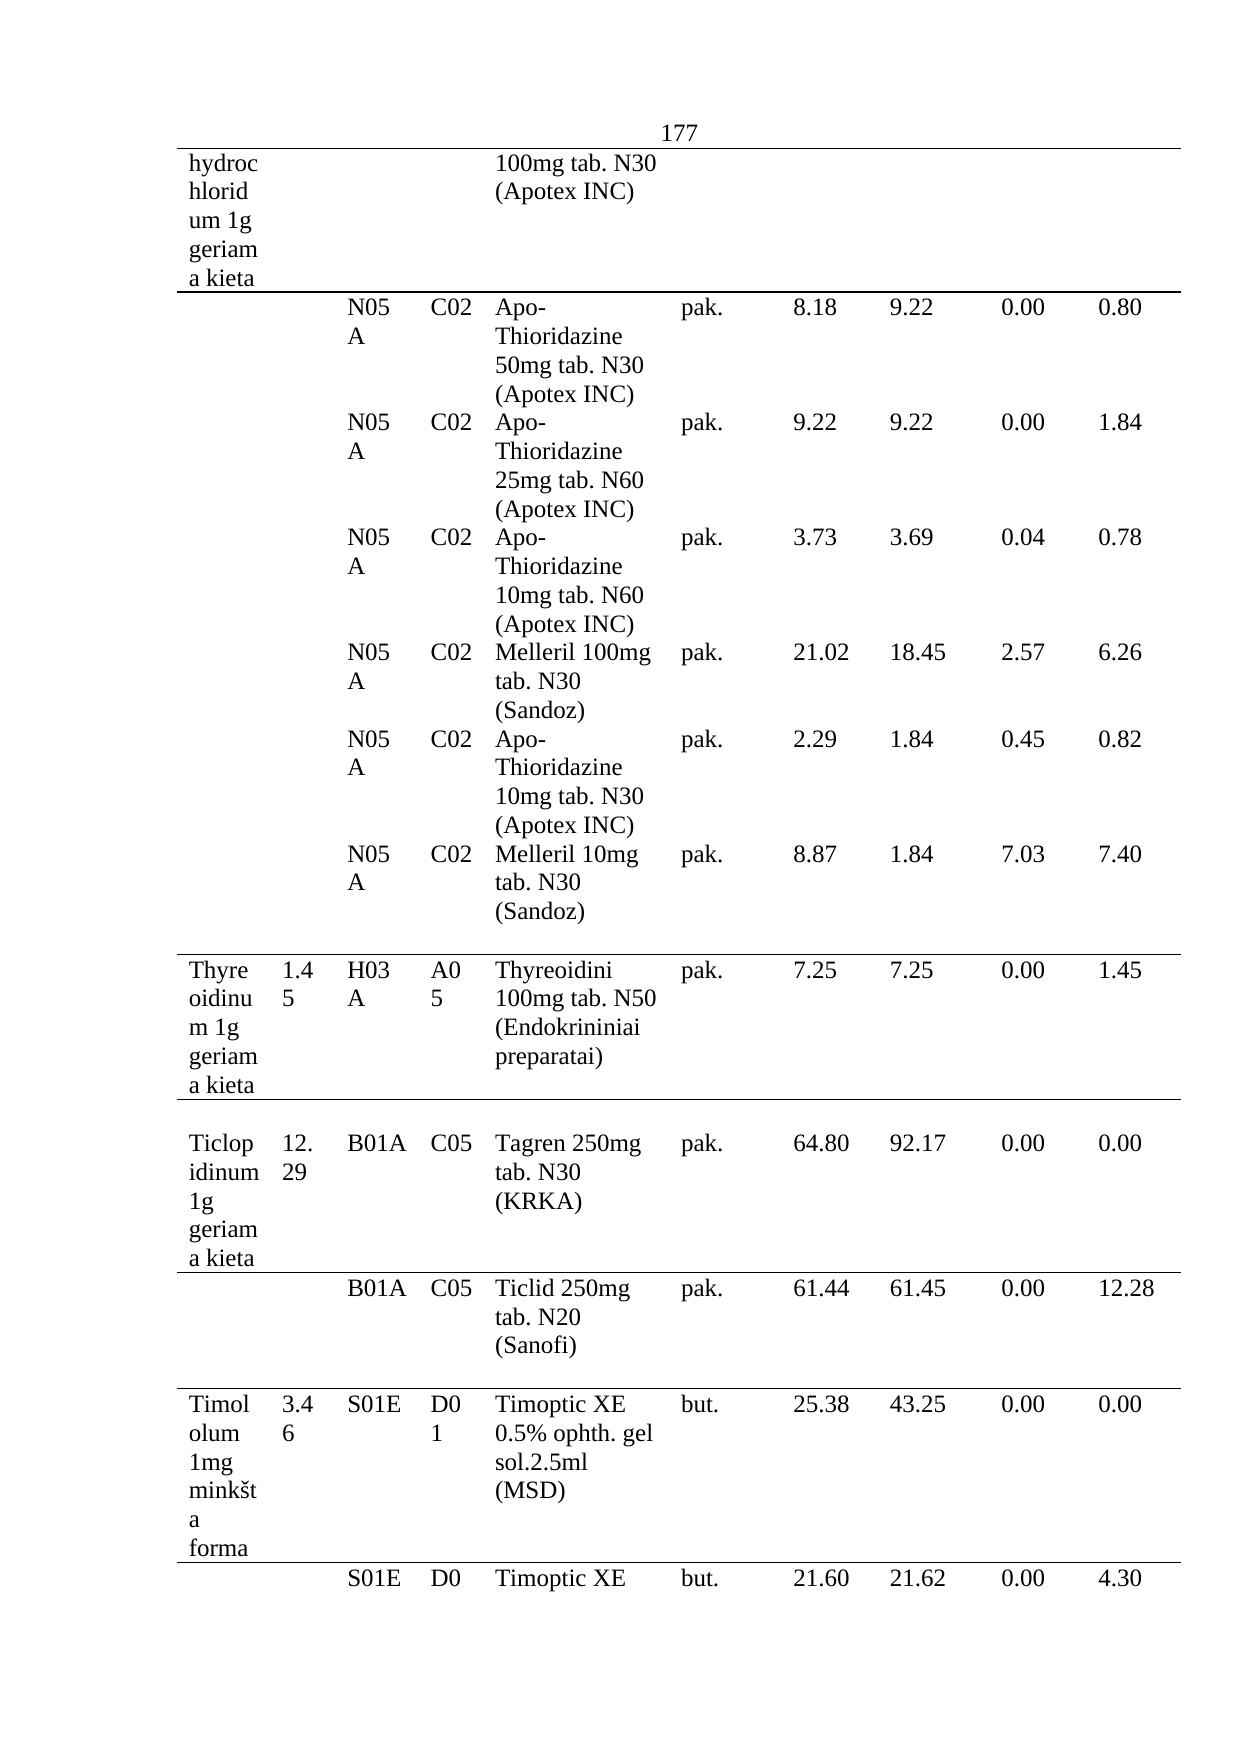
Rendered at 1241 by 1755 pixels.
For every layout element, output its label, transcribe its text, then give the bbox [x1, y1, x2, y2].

table_cell [878, 1100, 990, 1128]
table_cell [782, 1100, 878, 1128]
table_cell [271, 523, 336, 637]
table_cell [271, 839, 336, 925]
table_cell [177, 724, 271, 839]
table_cell 64.80 [782, 1128, 878, 1272]
table_cell Melleril 100mg tab. N30 (Sandoz) [484, 638, 669, 724]
table_cell pak. [670, 523, 782, 637]
table_cell Apo-Thioridazine 10mg tab. N60 (Apotex INC) [484, 523, 669, 637]
table_cell [484, 925, 669, 954]
table_cell N05A [336, 408, 419, 522]
table_cell 1.45 [1087, 955, 1181, 1098]
table_cell [419, 1100, 483, 1128]
table_cell [177, 1359, 271, 1388]
table_cell 92.17 [878, 1128, 990, 1272]
table_cell 0.00 [990, 1563, 1087, 1591]
table_cell S01E [336, 1389, 419, 1562]
table_cell 0.00 [990, 1389, 1087, 1562]
table_cell Timoptic XE [484, 1563, 669, 1591]
table_cell [271, 408, 336, 522]
table_cell 0.04 [990, 523, 1087, 637]
table_cell 2.29 [782, 724, 878, 839]
table_cell 8.87 [782, 839, 878, 925]
table_cell B01A [336, 1273, 419, 1359]
table_cell pak. [670, 724, 782, 839]
table_cell 21.02 [782, 638, 878, 724]
table_cell [484, 1100, 669, 1128]
table_cell 0.00 [990, 1273, 1087, 1359]
table_cell [670, 1100, 782, 1128]
table_cell [782, 1359, 878, 1388]
table_cell 0.80 [1087, 293, 1181, 407]
table_cell H03A [336, 955, 419, 1098]
table_cell 12.28 [1087, 1273, 1181, 1359]
table_cell but. [670, 1389, 782, 1562]
table_cell 100mg tab. N30 (Apotex INC) [484, 149, 669, 291]
table_cell [1087, 1359, 1181, 1388]
table_cell [990, 1359, 1087, 1388]
table_cell N05A [336, 839, 419, 925]
table_cell N05A [336, 293, 419, 407]
table_cell pak. [670, 293, 782, 407]
table_cell 9.22 [878, 408, 990, 522]
table_cell 7.03 [990, 839, 1087, 925]
table_cell D01 [419, 1389, 483, 1562]
table_cell [177, 1563, 271, 1591]
table_cell C02 [419, 724, 483, 839]
table_cell 61.44 [782, 1273, 878, 1359]
table_cell Apo-Thioridazine 10mg tab. N30 (Apotex INC) [484, 724, 669, 839]
table_cell [271, 293, 336, 407]
table_cell [271, 724, 336, 839]
table_cell [878, 1359, 990, 1388]
table_cell N05A [336, 638, 419, 724]
table_cell 0.00 [990, 1128, 1087, 1272]
table_cell 0.00 [1087, 1389, 1181, 1562]
table_cell [1087, 925, 1181, 954]
table_cell [271, 638, 336, 724]
table_cell pak. [670, 1128, 782, 1272]
table_cell 21.60 [782, 1563, 878, 1591]
table_cell [177, 523, 271, 637]
table_cell [177, 293, 271, 407]
table_cell [419, 925, 483, 954]
table_cell [271, 925, 336, 954]
table_cell but. [670, 1563, 782, 1591]
table_cell [990, 925, 1087, 954]
table_cell pak. [670, 638, 782, 724]
table_cell C05 [419, 1273, 483, 1359]
table_cell 2.57 [990, 638, 1087, 724]
table_cell Thyreoidinum 1g geriama kieta [177, 955, 271, 1098]
table_cell 0.00 [1087, 1128, 1181, 1272]
table_cell 1.84 [878, 839, 990, 925]
table_cell 0.00 [990, 408, 1087, 522]
table_cell [177, 1273, 271, 1359]
table_cell 0.78 [1087, 523, 1181, 637]
table_cell Timoptic XE 0.5% ophth. gel sol.2.5ml (MSD) [484, 1389, 669, 1562]
table_cell [670, 149, 782, 291]
table_cell C02 [419, 293, 483, 407]
table_cell 3.69 [878, 523, 990, 637]
table_cell 4.30 [1087, 1563, 1181, 1591]
table_cell [878, 149, 990, 291]
table_cell 1.84 [1087, 408, 1181, 522]
table_cell 7.25 [878, 955, 990, 1098]
table_cell [1087, 1100, 1181, 1128]
table_cell Tagren 250mg tab. N30 (KRKA) [484, 1128, 669, 1272]
table_cell 9.22 [878, 293, 990, 407]
table_cell B01A [336, 1128, 419, 1272]
table_cell 1.84 [878, 724, 990, 839]
table_cell 1.45 [271, 955, 336, 1098]
table_cell 18.45 [878, 638, 990, 724]
table_cell Timololum 1mg minkšta forma [177, 1389, 271, 1562]
table_cell 9.22 [782, 408, 878, 522]
table_cell Thyreoidini 100mg tab. N50 (Endokrininiai preparatai) [484, 955, 669, 1098]
table_cell [670, 925, 782, 954]
table_cell [177, 925, 271, 954]
table_cell [336, 149, 419, 291]
table_cell pak. [670, 1273, 782, 1359]
table_cell Apo-Thioridazine 25mg tab. N60 (Apotex INC) [484, 408, 669, 522]
table_cell N05A [336, 523, 419, 637]
table_cell 0.45 [990, 724, 1087, 839]
table_cell A05 [419, 955, 483, 1098]
table_cell 8.18 [782, 293, 878, 407]
table_cell 43.25 [878, 1389, 990, 1562]
table_cell [782, 925, 878, 954]
table_cell C02 [419, 638, 483, 724]
table_cell 61.45 [878, 1273, 990, 1359]
table_cell [271, 1563, 336, 1591]
table_cell [177, 1100, 271, 1128]
table_cell 0.00 [990, 955, 1087, 1098]
table_cell [336, 925, 419, 954]
table_cell 6.26 [1087, 638, 1181, 724]
table_cell N05A [336, 724, 419, 839]
table_cell [878, 925, 990, 954]
table_cell Apo-Thioridazine 50mg tab. N30 (Apotex INC) [484, 293, 669, 407]
table_cell 25.38 [782, 1389, 878, 1562]
table_cell pak. [670, 839, 782, 925]
table_cell Melleril 10mg tab. N30 (Sandoz) [484, 839, 669, 925]
table_cell pak. [670, 955, 782, 1098]
table_cell [1087, 149, 1181, 291]
table_cell 3.73 [782, 523, 878, 637]
table_cell [177, 638, 271, 724]
table_cell 12.29 [271, 1128, 336, 1272]
table_cell [336, 1359, 419, 1388]
table_cell S01E [336, 1563, 419, 1591]
table_cell [177, 839, 271, 925]
table_cell [782, 149, 878, 291]
table_cell [271, 1100, 336, 1128]
table_cell 0.82 [1087, 724, 1181, 839]
table_cell 21.62 [878, 1563, 990, 1591]
table_cell Ticlopidinum 1g geriama kieta [177, 1128, 271, 1272]
table_cell 0.00 [990, 293, 1087, 407]
table_cell D0 [419, 1563, 483, 1591]
table_cell [336, 1100, 419, 1128]
table_cell [670, 1359, 782, 1388]
table_cell 7.40 [1087, 839, 1181, 925]
table_cell C02 [419, 408, 483, 522]
table_cell hydrochloridum 1g geriama kieta [177, 149, 271, 291]
table_cell [177, 408, 271, 522]
table_cell [419, 149, 483, 291]
table_cell [271, 1359, 336, 1388]
table_cell [271, 149, 336, 291]
table_cell 7.25 [782, 955, 878, 1098]
table_cell 3.46 [271, 1389, 336, 1562]
table_cell [484, 1359, 669, 1388]
table_cell C02 [419, 523, 483, 637]
table_cell Ticlid 250mg tab. N20 (Sanofi) [484, 1273, 669, 1359]
table_cell [990, 1100, 1087, 1128]
table_cell [271, 1273, 336, 1359]
table_cell [990, 149, 1087, 291]
table_cell [419, 1359, 483, 1388]
table_cell pak. [670, 408, 782, 522]
table_cell C02 [419, 839, 483, 925]
table_cell C05 [419, 1128, 483, 1272]
